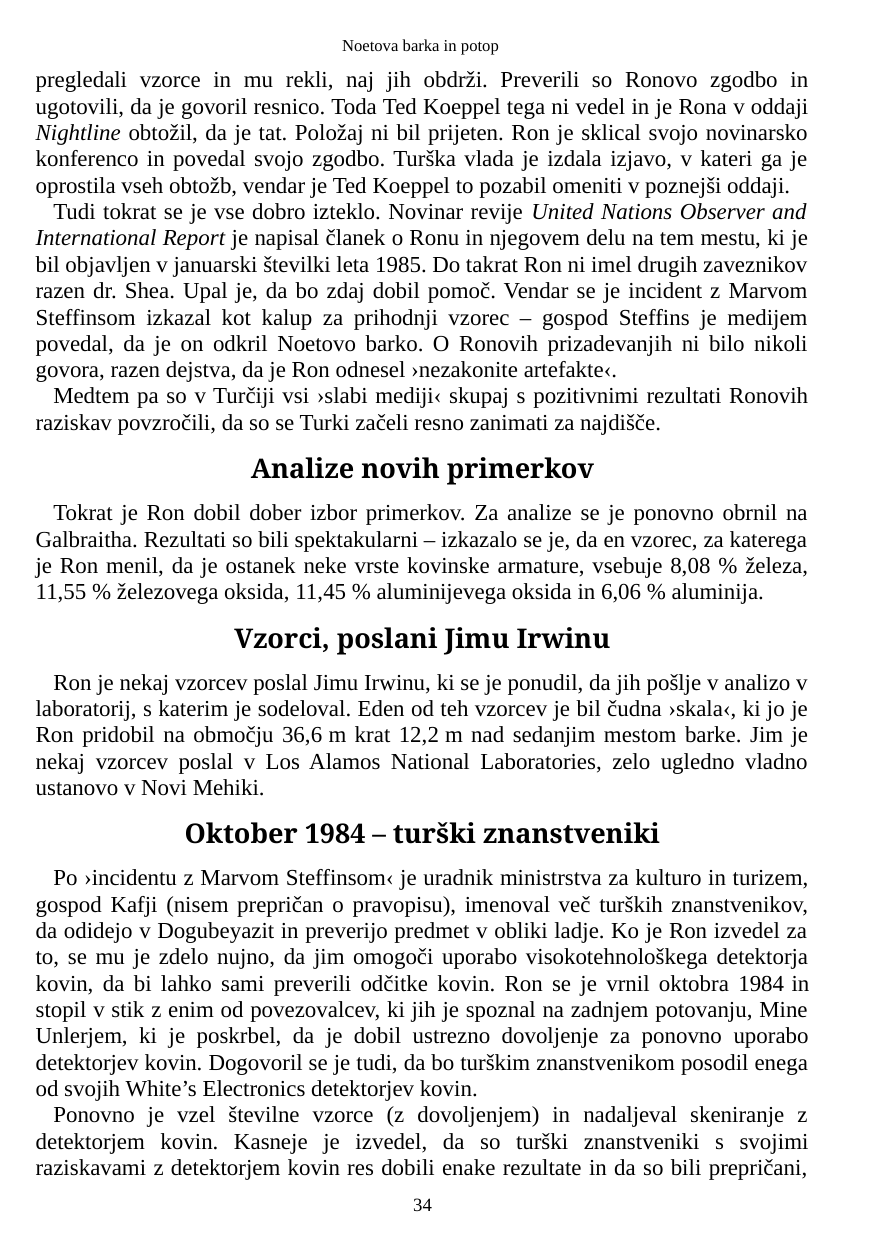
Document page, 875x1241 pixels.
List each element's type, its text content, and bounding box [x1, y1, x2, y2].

text Tudi tokrat se je vse dobro izteklo. Novinar revije United Nations Observer and International Report je napisal članek o Ronu in njegovem delu na tem mestu, ki je bil objavljen v januarski številki leta 1985. Do takrat Ron ni imel drugih zaveznikov razen dr. Shea. Upal je, da bo zdaj dobil pomoč. Vendar se je incident z Marvom Steffinsom izkazal kot kalup za prihodnji vzorec – gospod Steffins je medijem povedal, da je on odkril Noetovo barko. O Ronovih prizadevanjih ni bilo nikoli govora, razen dejstva, da je Ron odnesel ›nezakonite artefakte‹. [35, 198, 809, 383]
subtitle Vzorci, poslani Jimu Irwinu [35, 619, 809, 656]
subtitle Oktober 1984 – turški znanstveniki [35, 815, 809, 852]
text Tokrat je Ron dobil dober izbor primerkov. Za analize se je ponovno obrnil na Galbraitha. Rezultati so bili spektakularni – izkazalo se je, da en vzorec, za katerega je Ron menil, da je ostanek neke vrste kovinske armature, vsebuje 8,08 % železa, 11,55 % železovega oksida, 11,45 % aluminijevega oksida in 6,06 % aluminija. [35, 499, 809, 605]
text pregledali vzorce in mu rekli, naj jih obdrži. Preverili so Ronovo zgodbo in ugotovili, da je govoril resnico. Toda Ted Koeppel tega ni vedel in je Rona v oddaji Nightline obtožil, da je tat. Položaj ni bil prijeten. Ron je sklical svojo novinarsko konferenco in povedal svojo zgodbo. Turška vlada je izdala izjavo, v kateri ga je oprostila vseh obtožb, vendar je Ted Koeppel to pozabil omeniti v poznejši oddaji. [35, 66, 809, 198]
text Ron je nekaj vzorcev poslal Jimu Irwinu, ki se je ponudil, da jih pošlje v analizo v laboratorij, s katerim je sodeloval. Eden od teh vzorcev je bil čudna ›skala‹, ki jo je Ron pridobil na območju 36,6 m krat 12,2 m nad sedanjim mestom barke. Jim je nekaj vzorcev poslal v Los Alamos National Laboratories, zelo ugledno vladno ustanovo v Novi Mehiki. [35, 669, 809, 800]
text Po ›incidentu z Marvom Steffinsom‹ je uradnik ministrstva za kulturo in turizem, gospod Kafji (nisem prepričan o pravopisu), imenoval več turških znanstvenikov, da odidejo v Dogubeyazit in preverijo predmet v obliki ladje. Ko je Ron izvedel za to, se mu je zdelo nujno, da jim omogoči uporabo visokotehnološkega detektorja kovin, da bi lahko sami preverili odčitke kovin. Ron se je vrnil oktobra 1984 in stopil v stik z enim od povezovalcev, ki jih je spoznal na zadnjem potovanju, Mine Unlerjem, ki je poskrbel, da je dobil ustrezno dovoljenje za ponovno uporabo detektorjev kovin. Dogovoril se je tudi, da bo turškim znanstvenikom posodil enega od svojih White’s Electronics detektorjev kovin. [35, 864, 809, 1102]
text Medtem pa so v Turčiji vsi ›slabi mediji‹ skupaj s pozitivnimi rezultati Ronovih raziskav povzročili, da so se Turki začeli resno zanimati za najdišče. [35, 383, 809, 435]
subtitle Analize novih primerkov [35, 450, 809, 487]
text Ponovno je vzel številne vzorce (z dovoljenjem) in nadaljeval skeniranje z detektorjem kovin. Kasneje je izvedel, da so turški znanstveniki s svojimi raziskavami z detektorjem kovin res dobili enake rezultate in da so bili prepričani, [35, 1102, 809, 1181]
